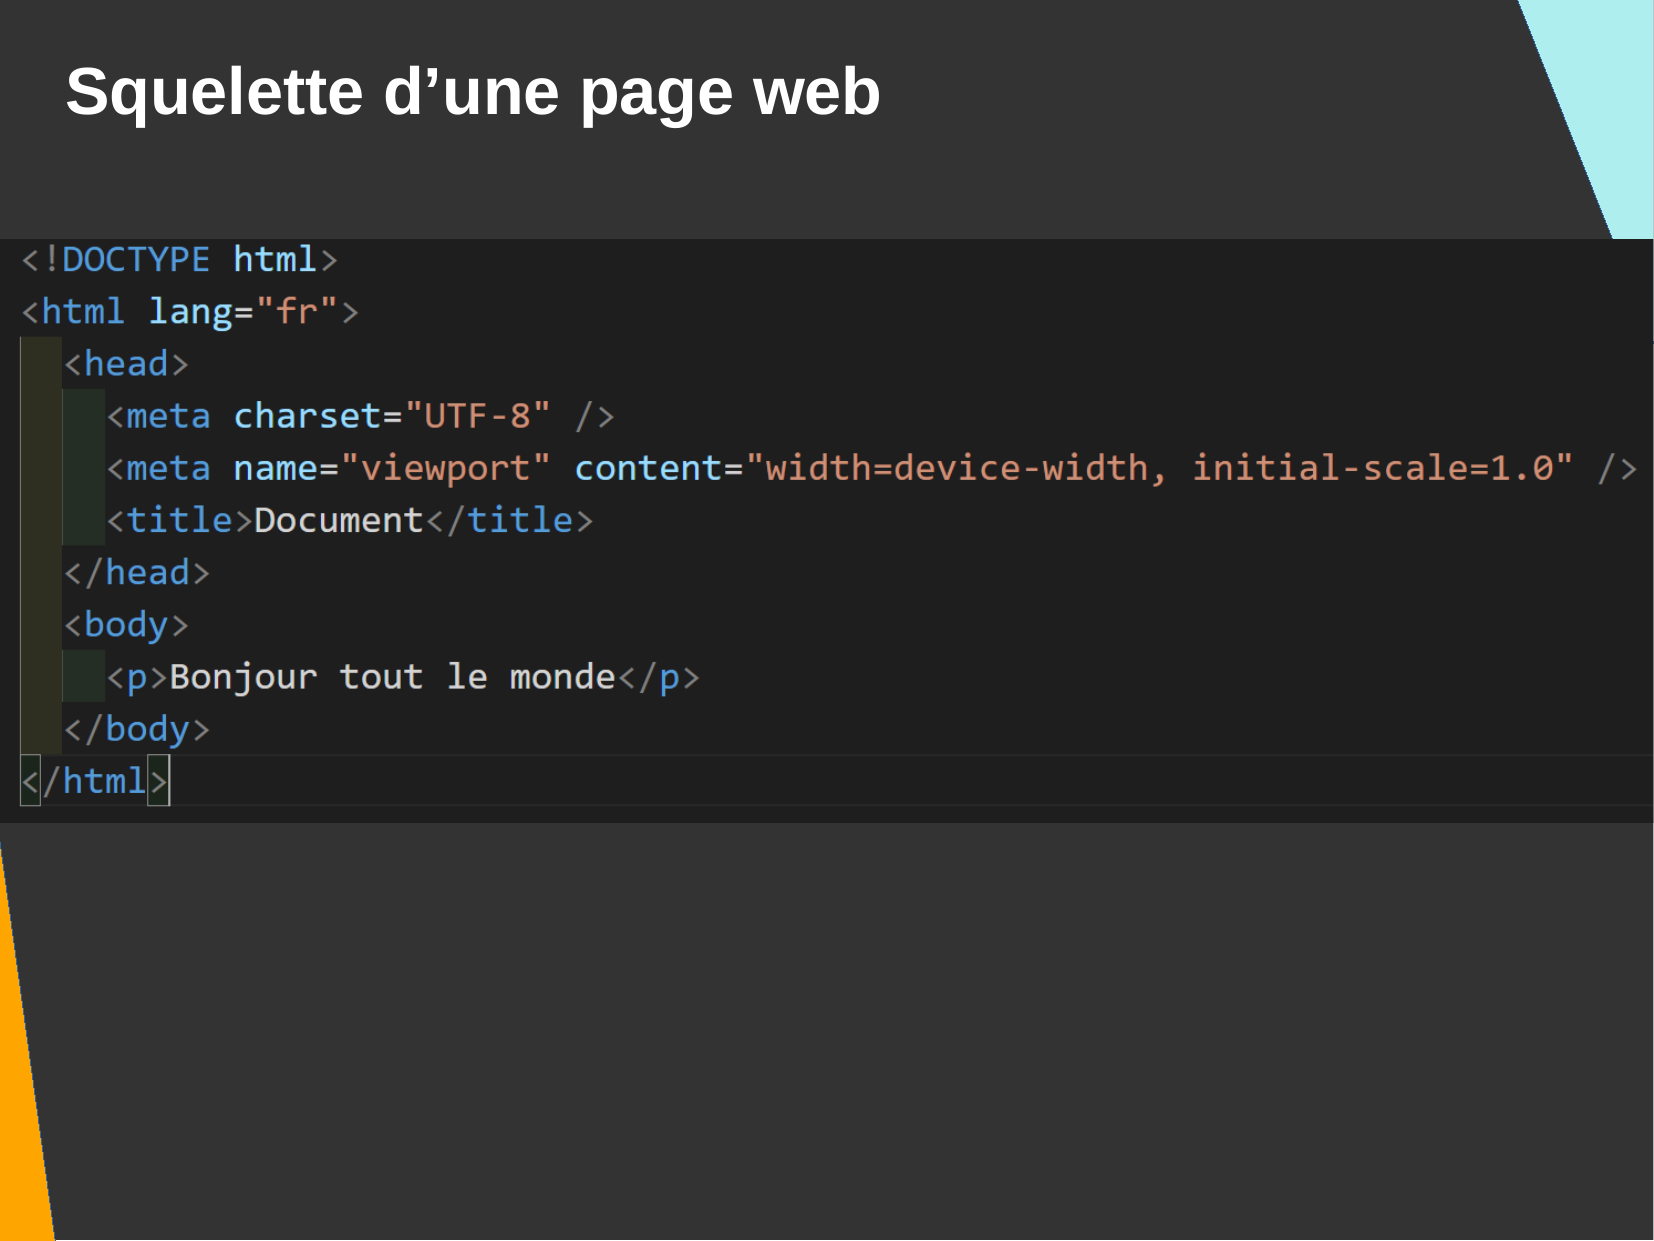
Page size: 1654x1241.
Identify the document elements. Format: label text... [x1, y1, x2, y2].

text_box [1517, 0, 1654, 239]
picture [0, 239, 1654, 823]
title Squelette d’une page web [64, 54, 1554, 157]
text_box [0, 841, 56, 1241]
